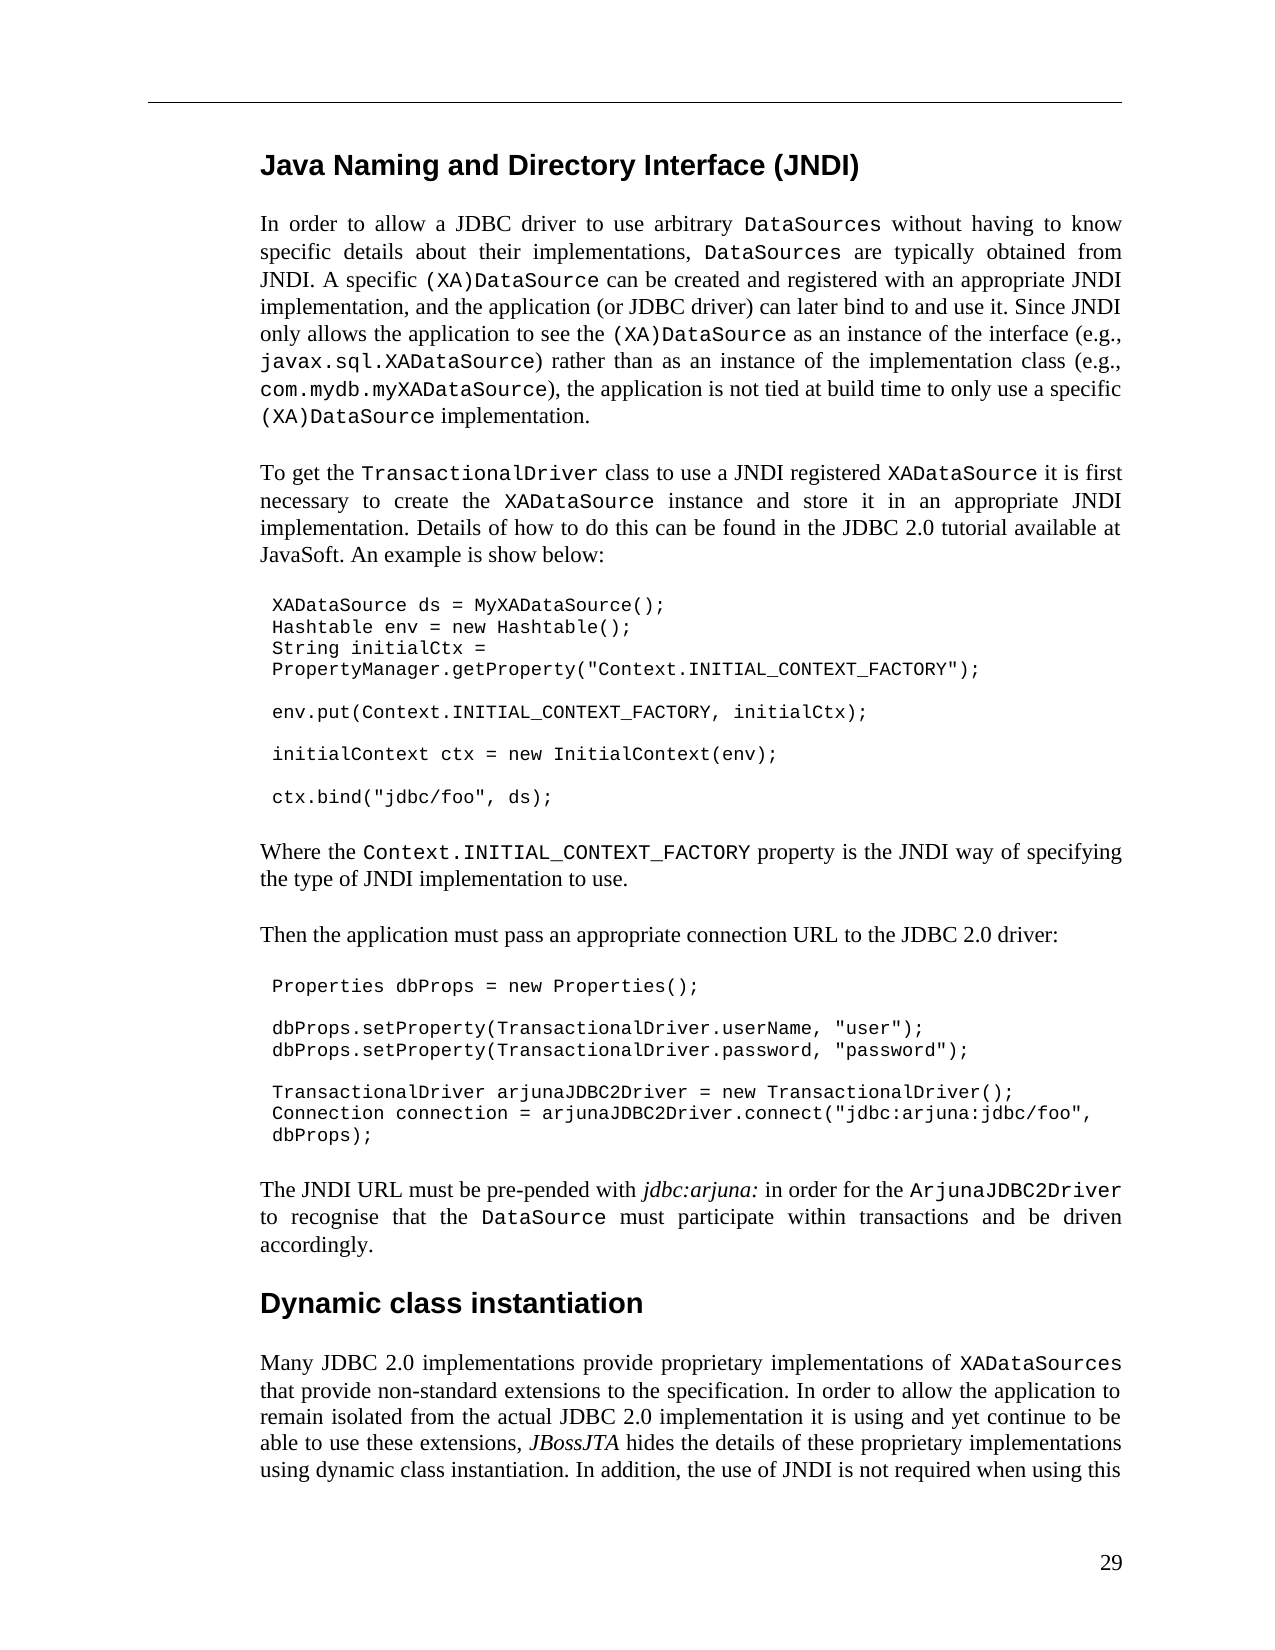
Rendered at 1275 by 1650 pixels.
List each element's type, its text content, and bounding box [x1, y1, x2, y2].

text Many JDBC 2.0 implementations provide proprietary implementations of XADataSources that provide non-standard extensions to the specification. In order to allow the application to remain isolated from the actual JDBC 2.0 implementation it is using and yet continue to be able to use these extensions, JBossJTA hides the details of these proprietary implementations using dynamic class instantiation. In addition, the use of JNDI is not required when using this [260, 1349, 1122, 1482]
text Where the Context.INITIAL_CONTEXT_FACTORY property is the JNDI way of specifying the type of JNDI implementation to use. [260, 838, 1122, 892]
text XADataSource ds = MyXADataSource(); Hashtable env = new Hashtable(); String initialCtx = PropertyManager.getProperty("Context.INITIAL_CONTEXT_FACTORY"); env.put(Context.INITIAL_CONTEXT_FACTORY, initialCtx); initialContext ctx = new InitialContext(env); ctx.bind("jdbc/foo", ds); [272, 596, 1122, 809]
text In order to allow a JDBC driver to use arbitrary DataSources without having to know specific details about their implementations, DataSources are typically obtained from JNDI. A specific (XA)DataSource can be created and registered with an appropriate JNDI implementation, and the application (or JDBC driver) can later bind to and use it. Since JNDI only allows the application to see the (XA)DataSource as an instance of the interface (e.g., javax.sql.XADataSource) rather than as an instance of the implementation class (e.g., com.mydb.myXADataSource), the application is not tied at build time to only use a specific (XA)DataSource implementation. [260, 210, 1122, 430]
text Properties dbProps = new Properties(); dbProps.setProperty(TransactionalDriver.userName, "user"); dbProps.setProperty(TransactionalDriver.password, "password"); TransactionalDriver arjunaJDBC2Driver = new TransactionalDriver(); Connection connection = arjunaJDBC2Driver.connect("jdbc:arjuna:jdbc/foo", dbProps); [272, 977, 1122, 1147]
subtitle Java Naming and Directory Interface (JNDI) [148, 148, 1122, 181]
text Then the application must pass an appropriate connection URL to the JDBC 2.0 driver: [260, 921, 1122, 947]
subtitle Dynamic class instantiation [148, 1286, 1122, 1320]
text To get the TransactionalDriver class to use a JNDI registered XADataSource it is first necessary to create the XADataSource instance and store it in an appropriate JNDI implementation. Details of how to do this can be found in the JDBC 2.0 tutorial available at JavaSoft. An example is show below: [260, 459, 1122, 567]
text The JNDI URL must be pre-pended with jdbc:arjuna: in order for the ArjunaJDBC2Driver to recognise that the DataSource must participate within transactions and be driven accordingly. [260, 1176, 1122, 1257]
